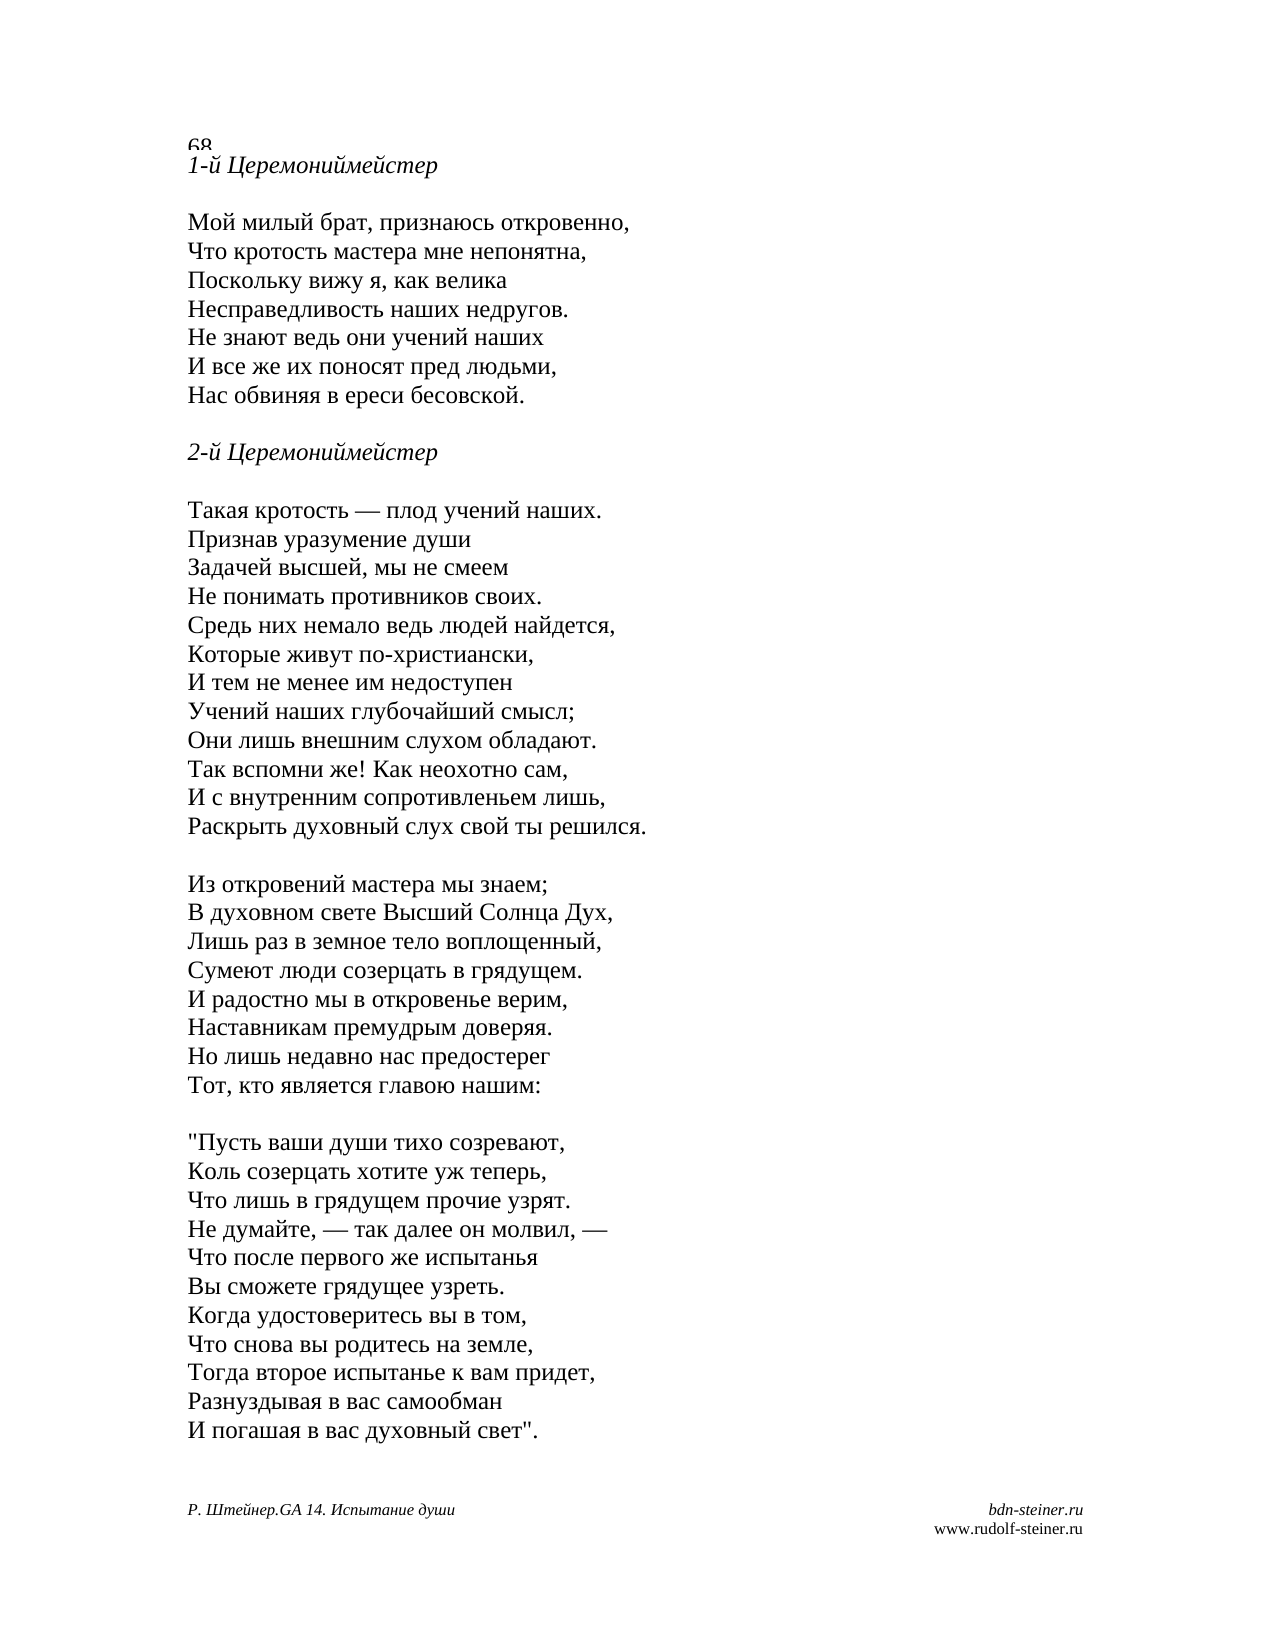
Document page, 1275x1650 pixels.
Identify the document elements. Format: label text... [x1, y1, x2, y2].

text Мой милый брат, признаюсь откровенно, Что кротость мастера мне непонятна, Поскольку вижу я, как велика Несправедливость наших недругов. Не знают ведь они учений наших И все же их поносят пред людьми, Нас обвиняя в ереси бесовской. [187, 207, 1087, 409]
text 2-й Церемониймейстер [187, 437, 1087, 466]
text "Пусть ваши души тихо созревают, Коль созерцать хотите уж теперь, Что лишь в грядущем прочие узрят. Не думайте, — так далее он молвил, — Что после первого же испытанья Вы сможете грядущее узреть. Когда удостоверитесь вы в том, Что снова вы родитесь на земле, Тогда второе испытанье к вам придет, Разнуздывая в вас самообман И погашая в вас духовный свет". [187, 1127, 1087, 1444]
text Такая кротость — плод учений наших. Признав уразумение души Задачей высшей, мы не смеем Не понимать противников своих. Средь них немало ведь людей найдется, Которые живут по-христиански, И тем не менее им недоступен Учений наших глубочайший смысл; Они лишь внешним слухом обладают. Так вспомни же! Как неохотно сам, И с внутренним сопротивленьем лишь, Раскрыть духовный слух свой ты решился. [187, 495, 1087, 840]
text Из откровений мастера мы знаем; В духовном свете Высший Солнца Дух, Лишь раз в земное тело воплощенный, Сумеют люди созерцать в грядущем. И радостно мы в откровенье верим, Наставникам премудрым доверяя. Но лишь недавно нас предостерег Тот, кто является главою нашим: [187, 869, 1087, 1099]
text 1-й Церемониймейстер [187, 150, 1087, 179]
